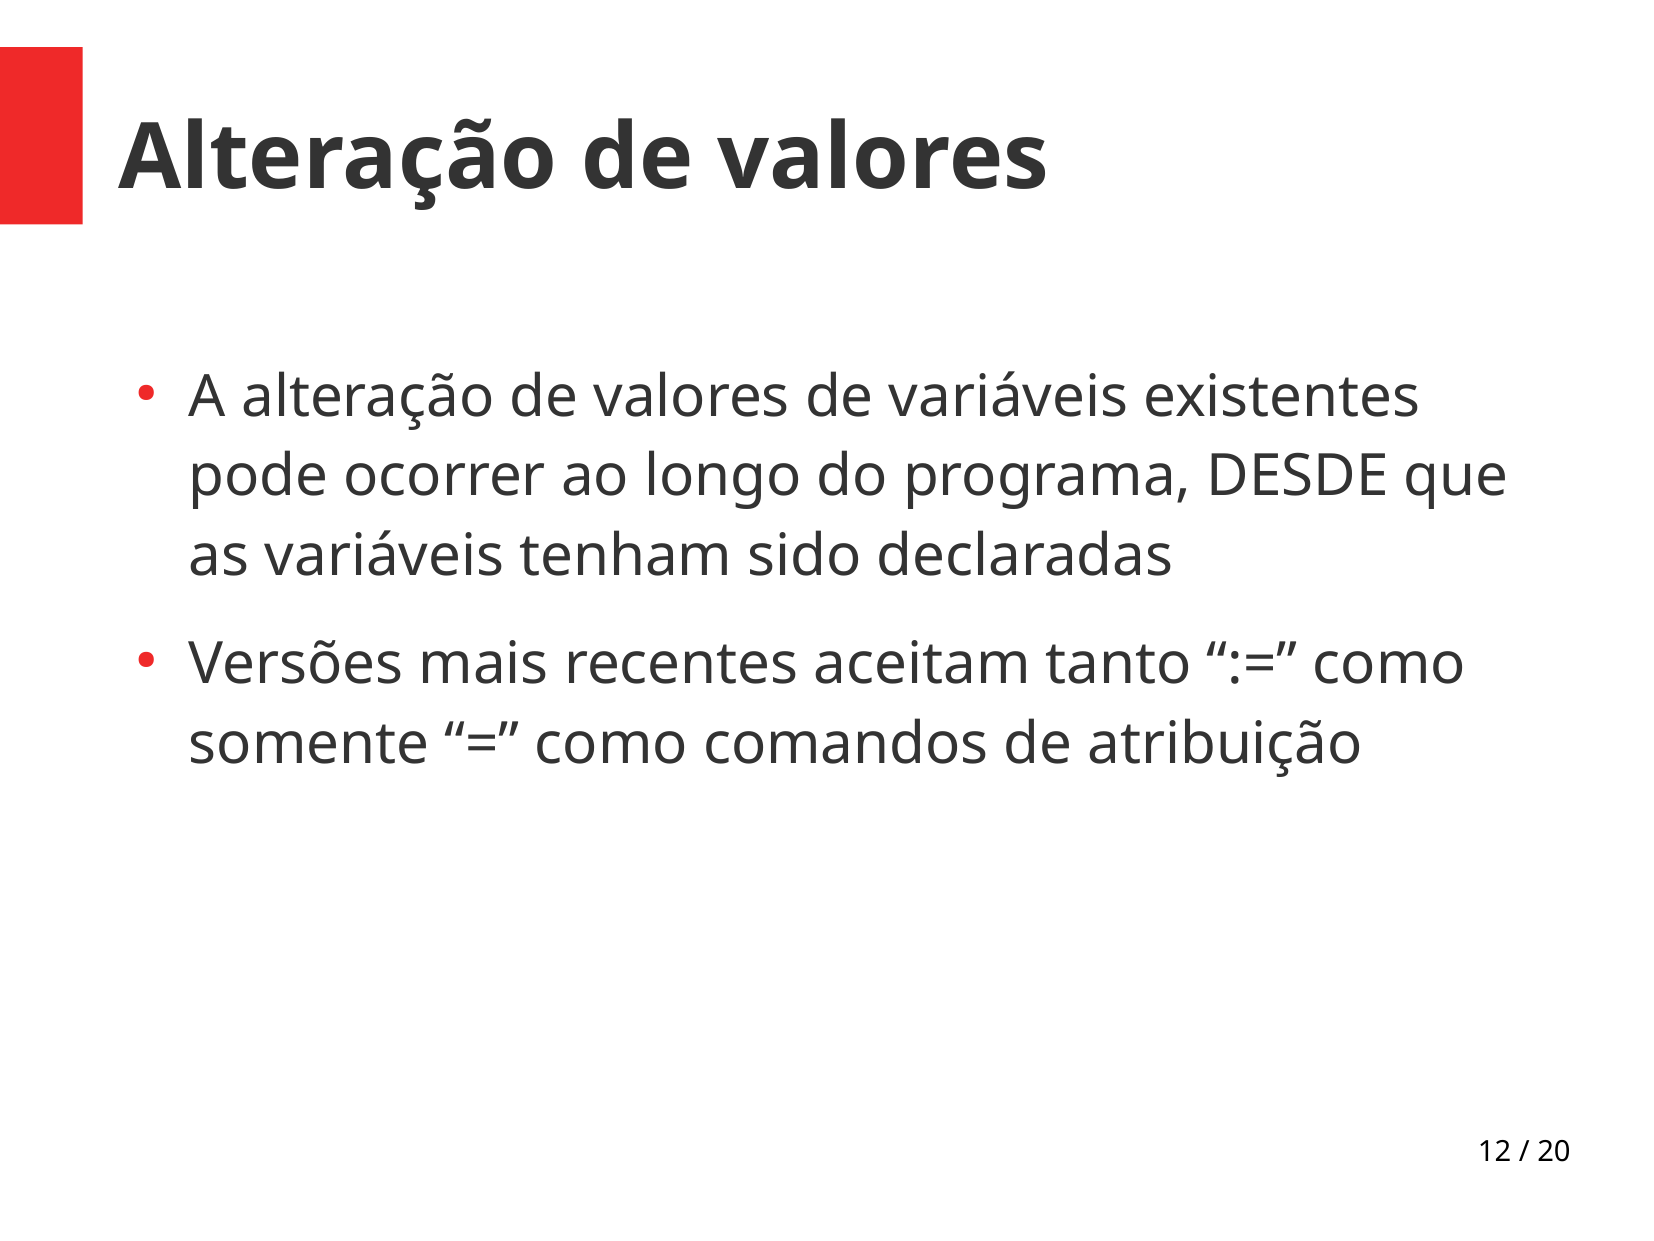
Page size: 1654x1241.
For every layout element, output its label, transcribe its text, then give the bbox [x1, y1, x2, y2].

list A alteração de valores de variáveis existentes pode ocorrer ao longo do programa, DESDE que as variáveis tenham sido declaradas Versões mais recentes aceitam tanto “:=” como somente “=” como comandos de atribuição [118, 354, 1536, 1074]
title Alteração de valores [118, 49, 1571, 257]
